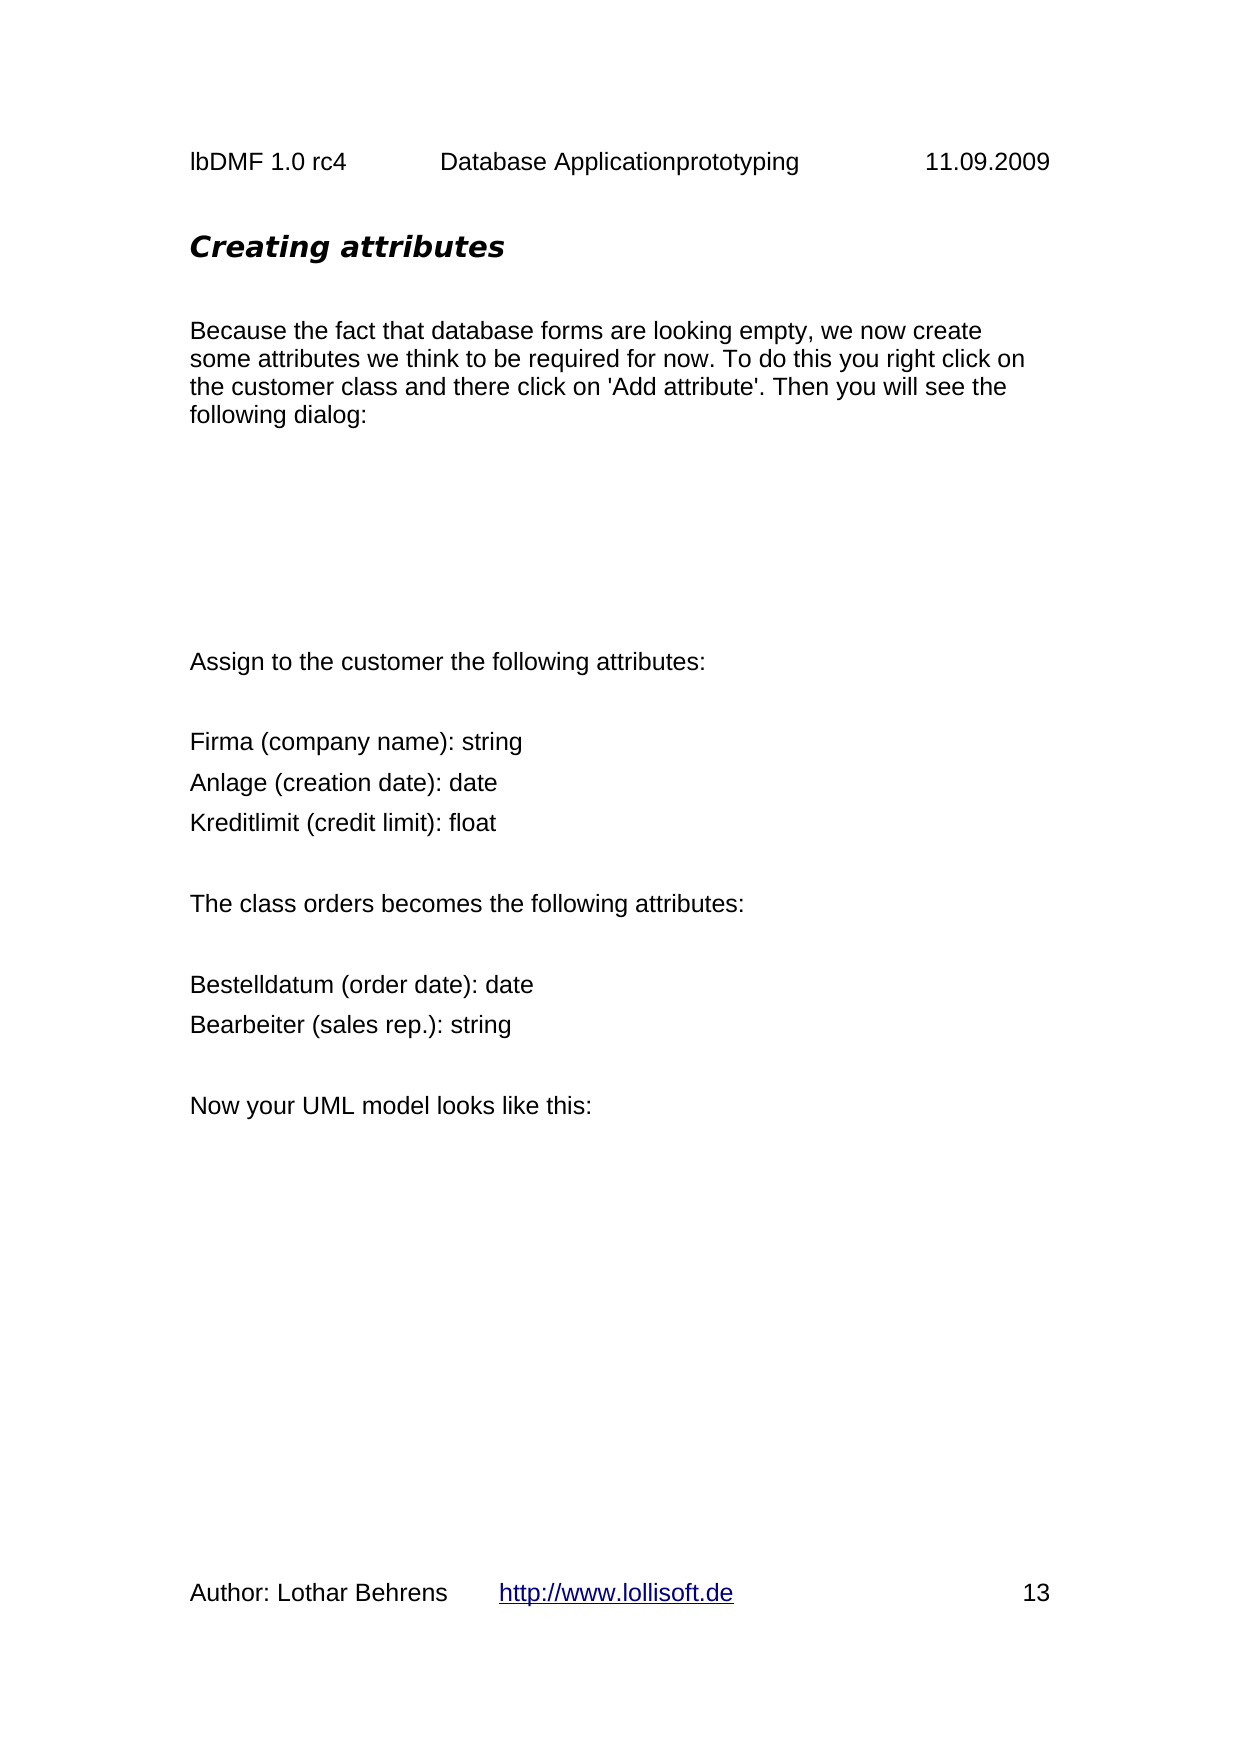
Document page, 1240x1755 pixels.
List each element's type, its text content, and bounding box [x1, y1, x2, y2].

text Bearbeiter (sales rep.): string [189, 1011, 1050, 1039]
text Anlage (creation date): date [189, 769, 1050, 797]
text Kreditlimit (credit limit): float [189, 809, 1050, 837]
subtitle Creating attributes [189, 230, 1050, 264]
text Firma (company name): string [189, 728, 1050, 756]
text Now your UML model looks like this: [189, 1092, 1050, 1120]
text The class orders becomes the following attributes: [189, 890, 1050, 918]
text Because the fact that database forms are looking empty, we now create some attributes we think to be required for now. To do this you right click on the customer class and there click on 'Add attribute'. Then you will see the following dialog: [189, 317, 1050, 429]
text Bestelldatum (order date): date [189, 971, 1050, 999]
text Assign to the customer the following attributes: [189, 647, 1050, 675]
